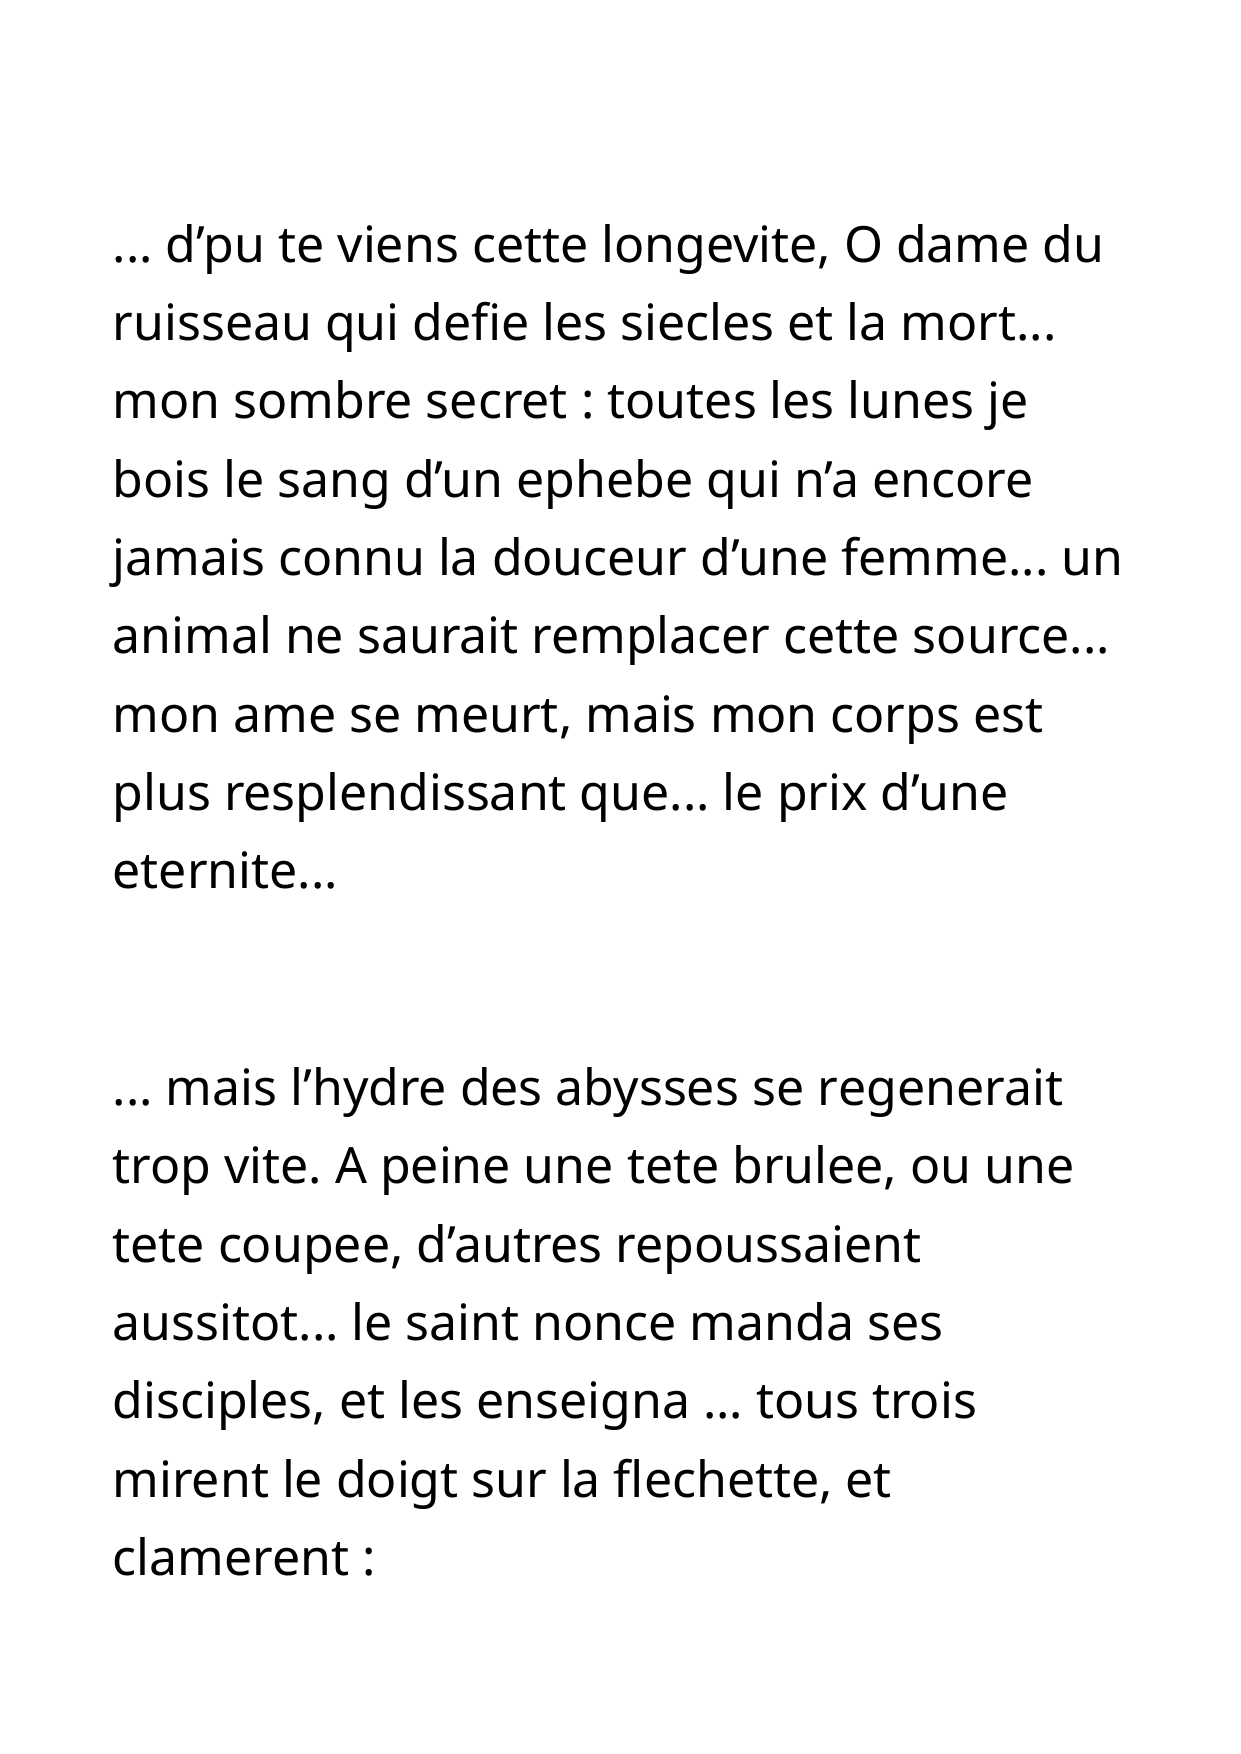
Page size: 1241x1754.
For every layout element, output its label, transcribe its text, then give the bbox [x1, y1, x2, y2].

text ... d’pu te viens cette longevite, O dame du ruisseau qui defie les siecles et la mort... mon sombre secret : toutes les lunes je bois le sang d’un ephebe qui n’a encore jamais connu la douceur d’une femme... un animal ne saurait remplacer cette source... mon ame se meurt, mais mon corps est plus resplendissant que... le prix d’une eternite... [112, 209, 1128, 903]
text ... mais l’hydre des abysses se regenerait trop vite. A peine une tete brulee, ou une tete coupee, d’autres repoussaient aussitot... le saint nonce manda ses disciples, et les enseigna ... tous trois mirent le doigt sur la flechette, et clamerent : [112, 1052, 1128, 1590]
